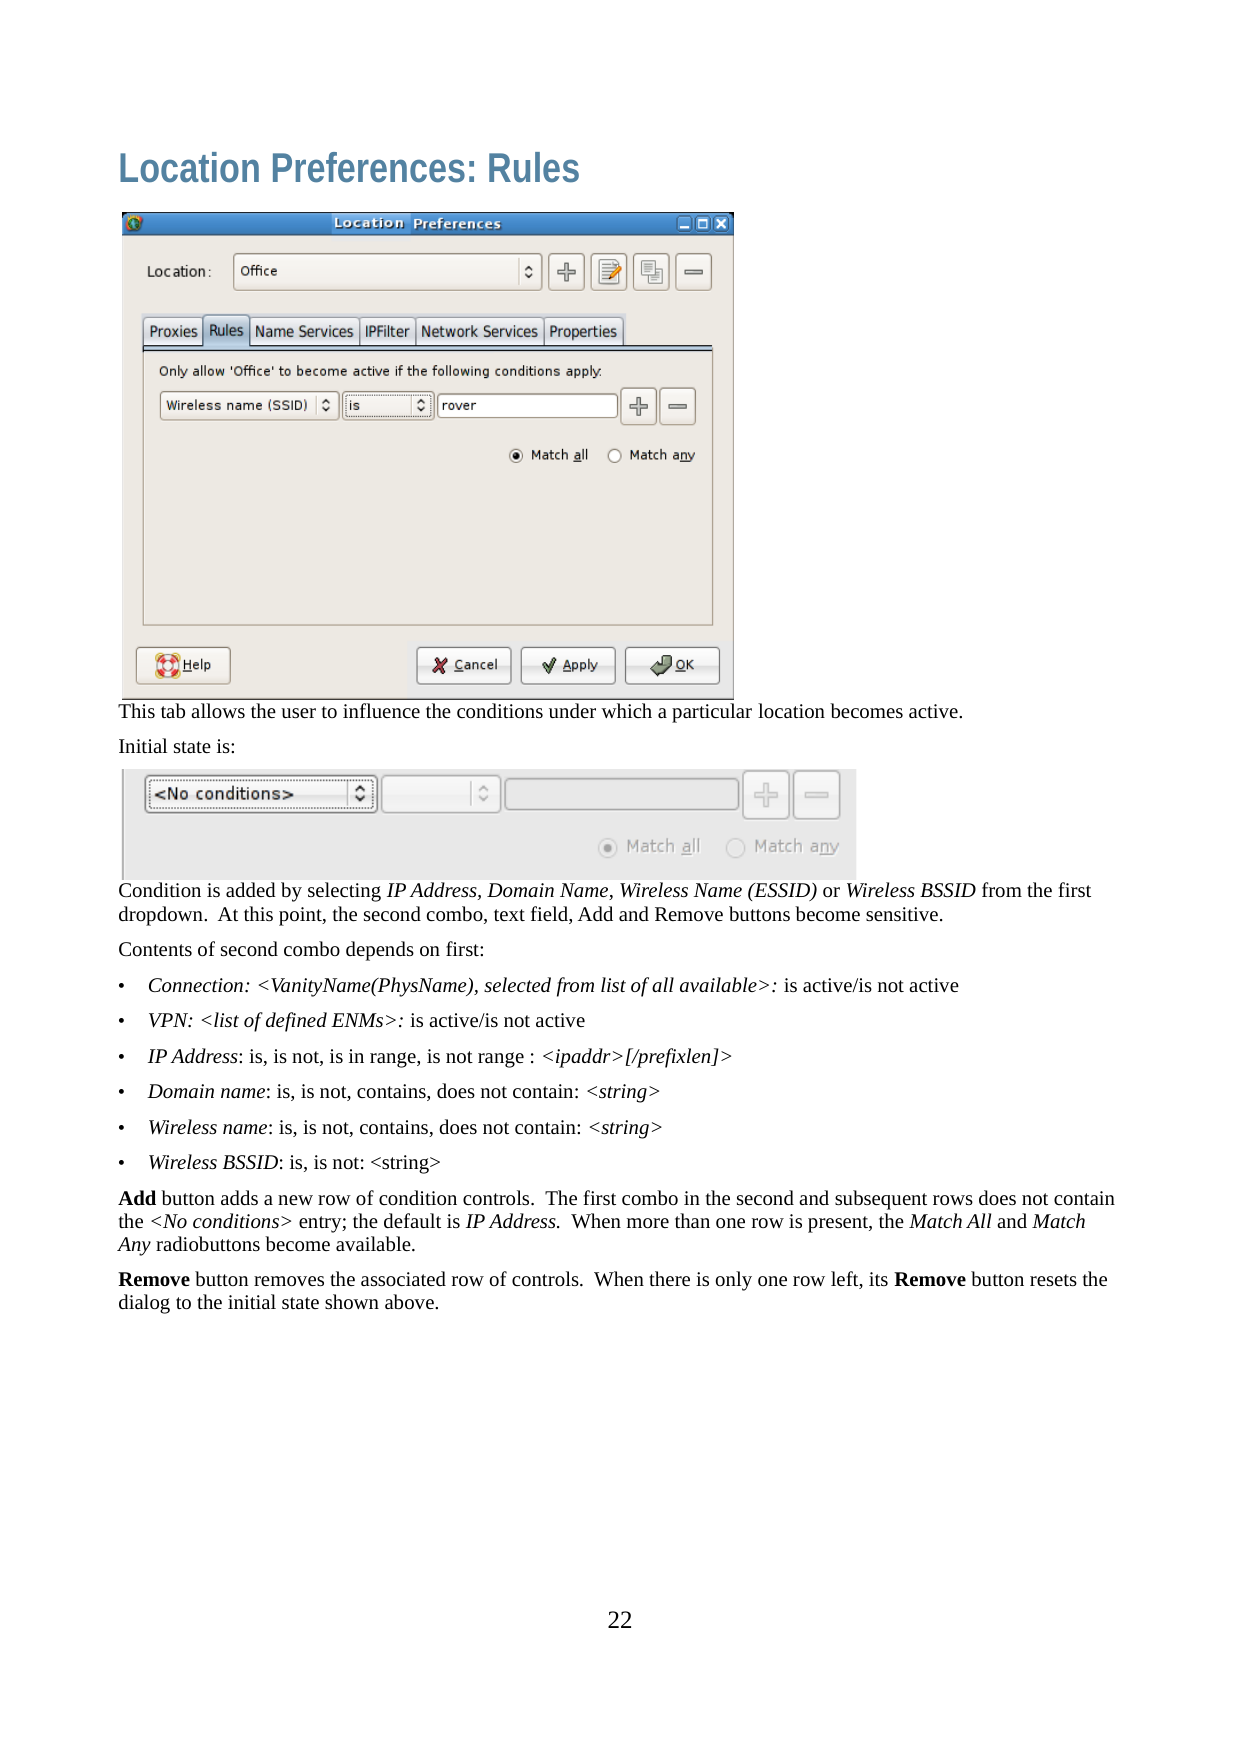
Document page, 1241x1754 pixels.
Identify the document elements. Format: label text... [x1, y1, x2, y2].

picture [121, 769, 857, 880]
list IP Address: is, is not, is in range, is not range : <ipaddr>[/prefixlen]> [118, 1044, 1122, 1067]
list Domain name: is, is not, contains, does not contain: <string> [118, 1080, 1122, 1103]
list Wireless BSSID: is, is not: <string> [118, 1151, 1122, 1174]
text Add button adds a new row of condition controls. The first combo in the second and subsequent rows does not contain the <No conditions> entry; the default is IP Address. When more than one row is present, the Match All and Match Any radiobuttons become available. [118, 1187, 1122, 1256]
text This tab allows the user to influence the conditions under which a particular location becomes active. [118, 203, 1122, 723]
subtitle Location Preferences: Rules [118, 143, 1122, 191]
text Condition is added by selecting IP Address, Domain Name, Wireless Name (ESSID) or Wireless BSSID from the first dropdown. At this point, the second combo, text field, Add and Remove buttons become sensitive. [118, 771, 1122, 925]
text Initial state is: [118, 735, 1122, 758]
list Connection: <VanityName(PhysName), selected from list of all available>: is active/is not active [118, 973, 1122, 996]
list Wireless name: is, is not, contains, does not contain: <string> [118, 1116, 1122, 1138]
list VPN: <list of defined ENMs>: is active/is not active [118, 1009, 1122, 1032]
picture [122, 212, 734, 700]
text Remove button removes the associated row of controls. When there is only one row left, its Remove button resets the dialog to the initial state shown above. [118, 1268, 1122, 1314]
text Contents of second combo depends on first: [118, 938, 1122, 961]
